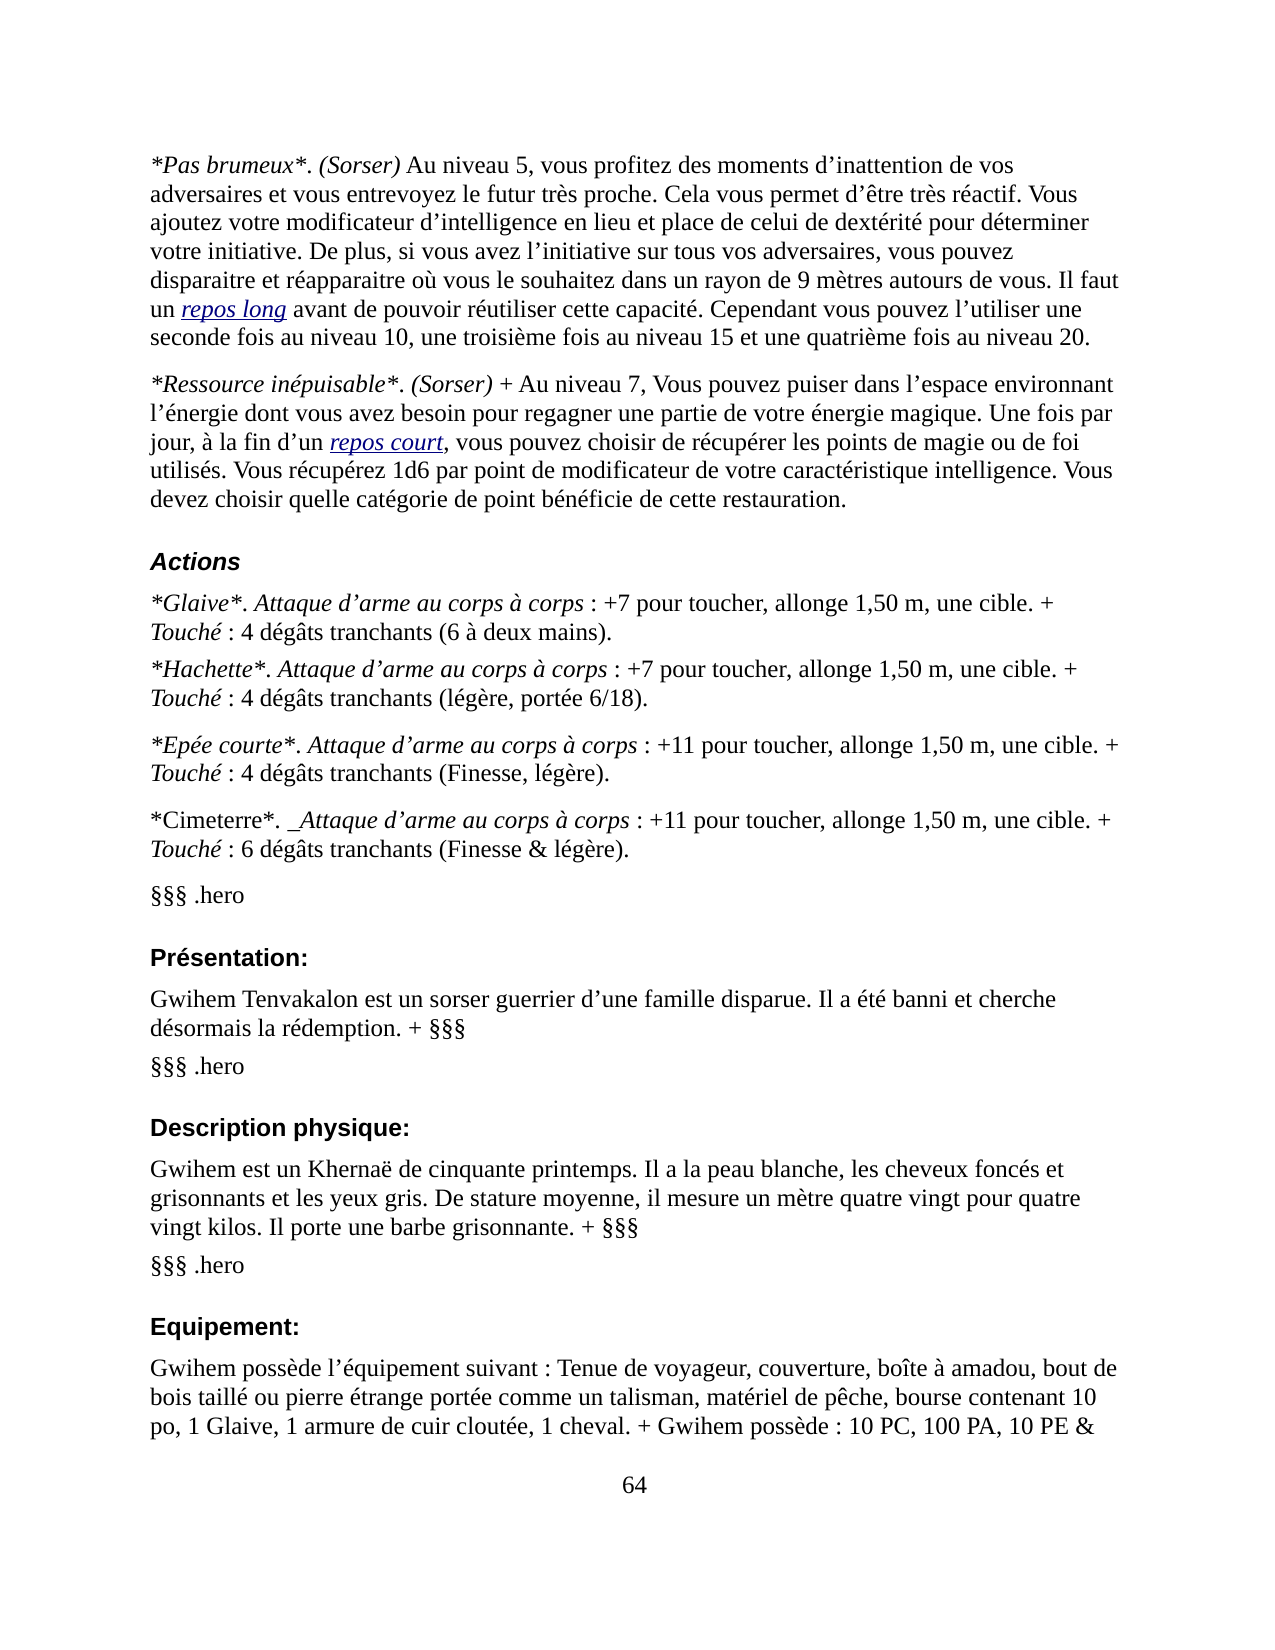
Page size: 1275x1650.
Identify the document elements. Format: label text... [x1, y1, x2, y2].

text *Glaive*. Attaque d’arme au corps à corps : +7 pour toucher, allonge 1,50 m, une cible. + Touché : 4 dégâts tranchants (6 à deux mains). [150, 588, 1125, 645]
subtitle Description physique: [150, 1113, 1125, 1142]
text §§§ .hero [150, 1250, 1125, 1278]
subtitle Présentation: [150, 943, 1125, 972]
text §§§ .hero [150, 1051, 1125, 1079]
text *Ressource inépuisable*. (Sorser) + Au niveau 7, Vous pouvez puiser dans l’espace environnant l’énergie dont vous avez besoin pour regagner une partie de votre énergie magique. Une fois par jour, à la fin d’un repos court, vous pouvez choisir de récupérer les points de magie ou de foi utilisés. Vous récupérez 1d6 par point de modificateur de votre caractéristique intelligence. Vous devez choisir quelle catégorie de point bénéficie de cette restauration. [150, 369, 1125, 513]
subtitle Equipement: [150, 1312, 1125, 1341]
text Gwihem Tenvakalon est un sorser guerrier d’une famille disparue. Il a été banni et cherche désormais la rédemption. + §§§ [150, 984, 1125, 1042]
text Gwihem possède l’équipement suivant : Tenue de voyageur, couverture, boîte à amadou, bout de bois taillé ou pierre étrange portée comme un talisman, matériel de pêche, bourse contenant 10 po, 1 Glaive, 1 armure de cuir cloutée, 1 cheval. + Gwihem possède : 10 PC, 100 PA, 10 PE & [150, 1353, 1125, 1440]
text §§§ .hero [150, 881, 1125, 909]
text *Epée courte*. Attaque d’arme au corps à corps : +11 pour toucher, allonge 1,50 m, une cible. + Touché : 4 dégâts tranchants (Finesse, légère). [150, 730, 1125, 787]
subtitle Actions [150, 547, 1125, 575]
text *Cimeterre*. _Attaque d’arme au corps à corps : +11 pour toucher, allonge 1,50 m, une cible. + Touché : 6 dégâts tranchants (Finesse & légère). [150, 805, 1125, 863]
text *Hachette*. Attaque d’arme au corps à corps : +7 pour toucher, allonge 1,50 m, une cible. + Touché : 4 dégâts tranchants (légère, portée 6/18). [150, 654, 1125, 712]
text *Pas brumeux*. (Sorser) Au niveau 5, vous profitez des moments d’inattention de vos adversaires et vous entrevoyez le futur très proche. Cela vous permet d’être très réactif. Vous ajoutez votre modificateur d’intelligence en lieu et place de celui de dextérité pour déterminer votre initiative. De plus, si vous avez l’initiative sur tous vos adversaires, vous pouvez disparaitre et réapparaitre où vous le souhaitez dans un rayon de 9 mètres autours de vous. Il faut un repos long avant de pouvoir réutiliser cette capacité. Cependant vous pouvez l’utiliser une seconde fois au niveau 10, une troisième fois au niveau 15 et une quatrième fois au niveau 20. [150, 150, 1125, 351]
text Gwihem est un Khernaë de cinquante printemps. Il a la peau blanche, les cheveux foncés et grisonnants et les yeux gris. De stature moyenne, il mesure un mètre quatre vingt pour quatre vingt kilos. Il porte une barbe grisonnante. + §§§ [150, 1154, 1125, 1241]
